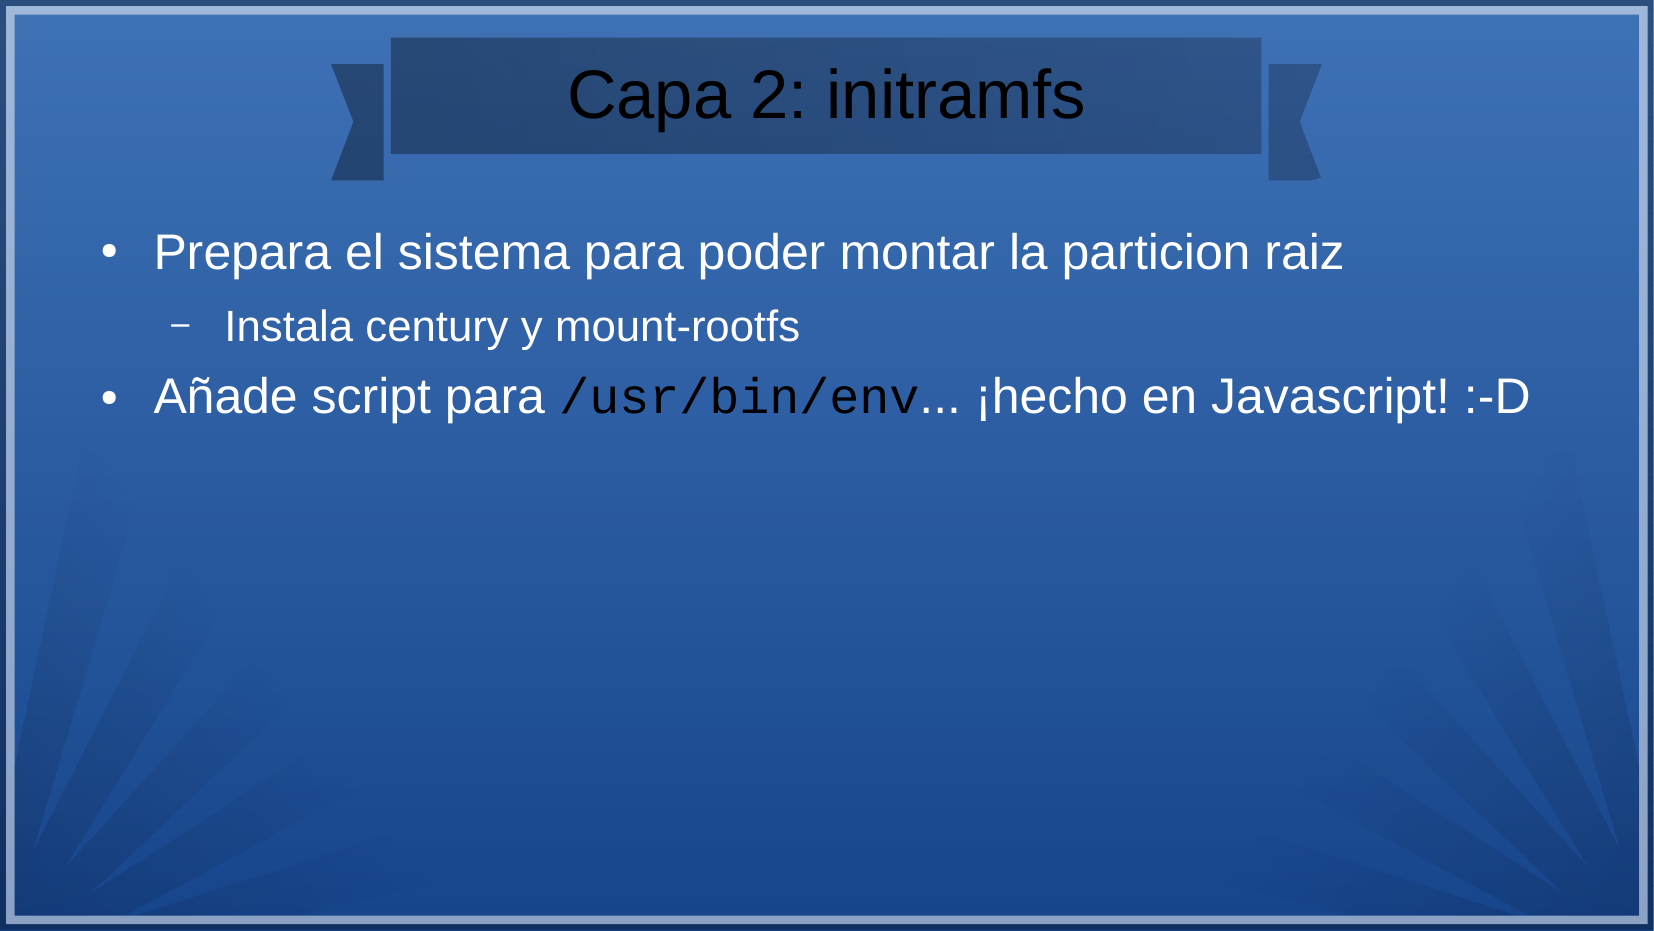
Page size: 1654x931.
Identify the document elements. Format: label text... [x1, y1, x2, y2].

title Capa 2: initramfs [389, 35, 1264, 154]
list Prepara el sistema para poder montar la particion raiz Instala century y mount-rootfs Añade script para /usr/bin/env... ¡hecho en Javascript! :-D [82, 224, 1571, 931]
